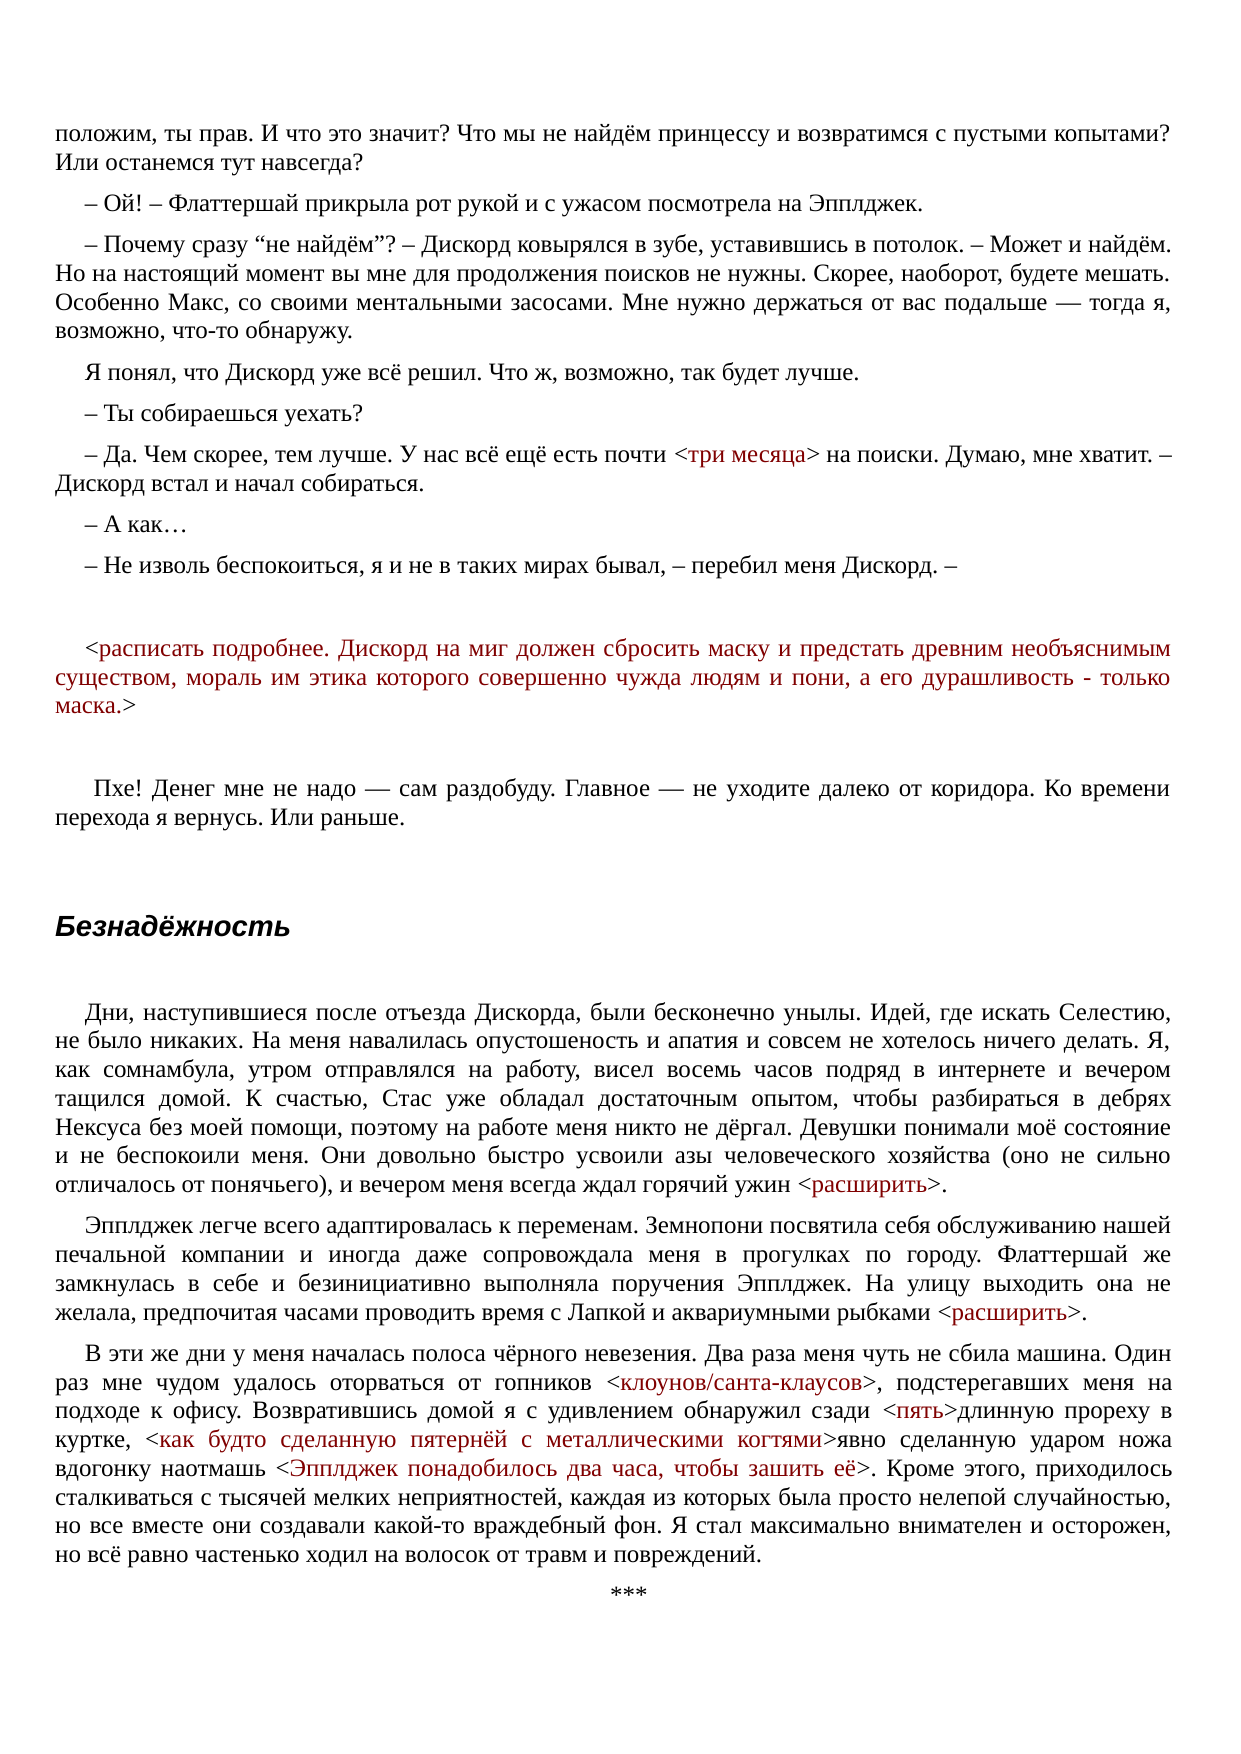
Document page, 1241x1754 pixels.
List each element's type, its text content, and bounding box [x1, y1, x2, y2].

text Я понял, что Дискорд уже всё решил. Что ж, возможно, так будет лучше. [55, 357, 1172, 386]
text – Да. Чем скорее, тем лучше. У нас всё ещё есть почти <три месяца> на поиски. Думаю, мне хватит. – Дискорд встал и начал собираться. [55, 439, 1172, 497]
text *** [55, 1580, 1172, 1609]
subtitle Безнадёжность [55, 909, 1172, 943]
text – А как… [55, 509, 1172, 538]
text – Не изволь беспокоиться, я и не в таких мирах бывал, – перебил меня Дискорд. – [55, 551, 1172, 579]
text положим, ты прав. И что это значит? Что мы не найдём принцессу и возвратимся с пустыми копытами? Или останемся тут навсегда? [55, 118, 1172, 176]
text Пхе! Денег мне не надо — сам раздобуду. Главное — не уходите далеко от коридора. Ко времени перехода я вернусь. Или раньше. [55, 773, 1172, 831]
text В эти же дни у меня началась полоса чёрного невезения. Два раза меня чуть не сбила машина. Один раз мне чудом удалось оторваться от гопников <клоунов/санта-клаусов>, подстерегавших меня на подходе к офису. Возвратившись домой я с удивлением обнаружил сзади <пять>длинную прореху в куртке, <как будто сделанную пятернёй с металлическими когтями>явно сделанную ударом ножа вдогонку наотмашь <Эпплджек понадобилось два часа, чтобы зашить её>. Кроме этого, приходилось сталкиваться с тысячей мелких неприятностей, каждая из которых была просто нелепой случайностью, но все вместе они создавали какой-то враждебный фон. Я стал максимально внимателен и осторожен, но всё равно частенько ходил на волосок от травм и повреждений. [55, 1338, 1172, 1568]
text – Ты собираешься уехать? [55, 398, 1172, 427]
text Дни, наступившиеся после отъезда Дискорда, были бесконечно унылы. Идей, где искать Селестию, не было никаких. На меня навалилась опустошеность и апатия и совсем не хотелось ничего делать. Я, как сомнамбула, утром отправлялся на работу, висел восемь часов подряд в интернете и вечером тащился домой. К счастью, Стас уже обладал достаточным опытом, чтобы разбираться в дебрях Нексуса без моей помощи, поэтому на работе меня никто не дёргал. Девушки понимали моё состояние и не беспокоили меня. Они довольно быстро усвоили азы человеческого хозяйства (оно не сильно отличалось от понячьего), и вечером меня всегда ждал горячий ужин <расширить>. [55, 997, 1172, 1198]
text Эпплджек легче всего адаптировалась к переменам. Земнопони посвятила себя обслуживанию нашей печальной компании и иногда даже сопровождала меня в прогулках по городу. Флаттершай же замкнулась в себе и безинициативно выполняла поручения Эпплджек. На улицу выходить она не желала, предпочитая часами проводить время с Лапкой и аквариумными рыбками <расширить>. [55, 1210, 1172, 1325]
text <расписать подробнее. Дискорд на миг должен сбросить маску и предстать древним необъяснимым существом, мораль им этика которого совершенно чужда людям и пони, а его дурашливость - только маска.> [55, 633, 1172, 719]
text – Ой! – Флаттершай прикрыла рот рукой и с ужасом посмотрела на Эпплджек. [55, 188, 1172, 217]
text – Почему сразу “не найдём”? – Дискорд ковырялся в зубе, уставившись в потолок. – Может и найдём. Но на настоящий момент вы мне для продолжения поисков не нужны. Скорее, наоборот, будете мешать. Особенно Макс, со своими ментальными засосами. Мне нужно держаться от вас подальше — тогда я, возможно, что-то обнаружу. [55, 229, 1172, 344]
